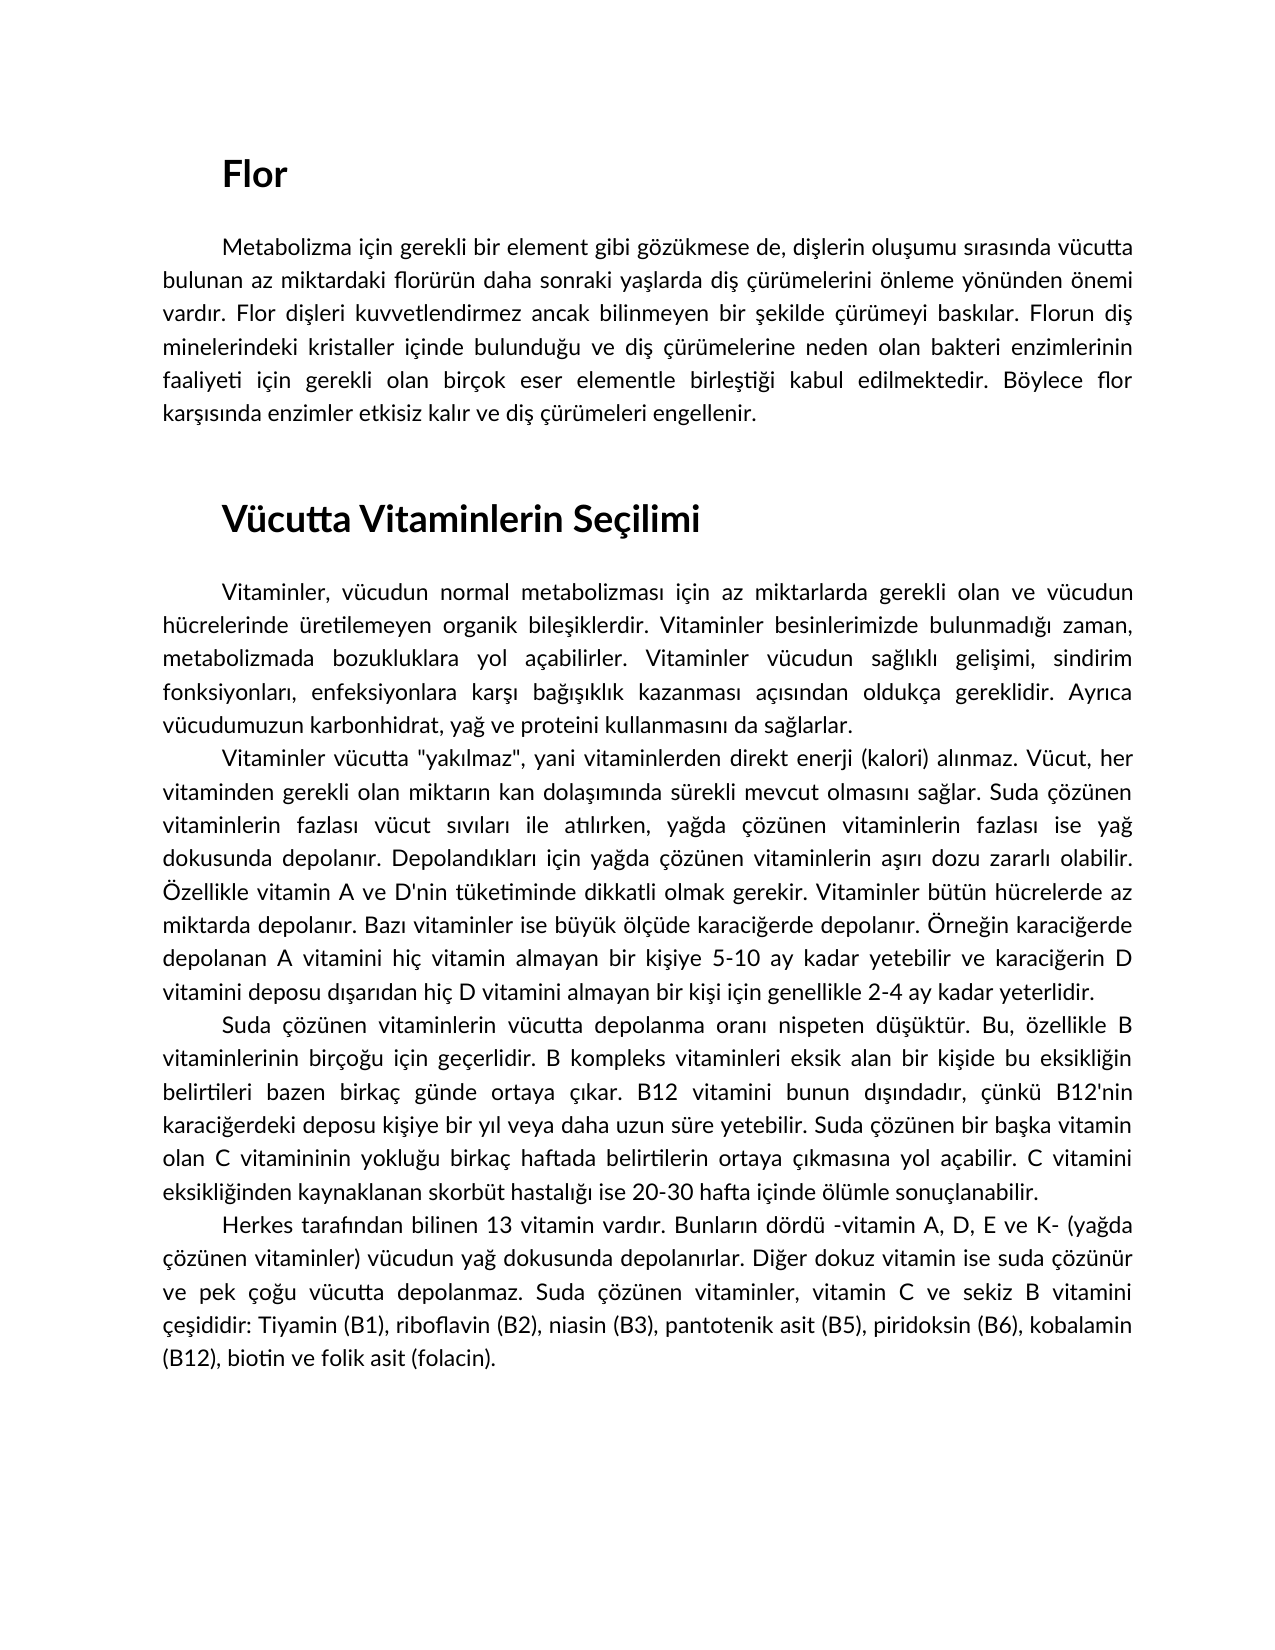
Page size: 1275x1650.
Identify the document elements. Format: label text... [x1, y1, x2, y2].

text Suda çözünen vitaminlerin vücutta depolanma oranı nispeten düşüktür. Bu, özellikle B vitaminlerinin birçoğu için geçerlidir. B kompleks vitaminleri eksik alan bir kişide bu eksikliğin belirtileri bazen birkaç günde ortaya çıkar. B12 vitamini bunun dışındadır, çünkü B12'nin karaciğerdeki deposu kişiye bir yıl veya daha uzun süre yetebilir. Suda çözünen bir başka vitamin olan C vitamininin yokluğu birkaç haftada belirtilerin ortaya çıkmasına yol açabilir. C vitamini eksikliğinden kaynaklanan skorbüt hastalığı ise 20-30 hafta içinde ölümle sonuçlanabilir. [162, 1007, 1134, 1207]
text Herkes tarafından bilinen 13 vitamin vardır. Bunların dördü -vitamin A, D, E ve K- (yağda çözünen vitaminler) vücudun yağ dokusunda depolanırlar. Diğer dokuz vitamin ise suda çözünür ve pek çoğu vücutta depolanmaz. Suda çözünen vitaminler, vitamin C ve sekiz B vitamini çeşididir: Tiyamin (B1), riboflavin (B2), niasin (B3), pantotenik asit (B5), piridoksin (B6), kobalamin (B12), biotin ve folik asit (folacin). [162, 1207, 1134, 1373]
text Vitaminler vücutta "yakılmaz", yani vitaminlerden direkt enerji (kalori) alınmaz. Vücut, her vitaminden gerekli olan miktarın kan dolaşımında sürekli mevcut olmasını sağlar. Suda çözünen vitaminlerin fazlası vücut sıvıları ile atılırken, yağda çözünen vitaminlerin fazlası ise yağ dokusunda depolanır. Depolandıkları için yağda çözünen vitaminlerin aşırı dozu zararlı olabilir. Özellikle vitamin A ve D'nin tüketiminde dikkatli olmak gerekir. Vitaminler bütün hücrelerde az miktarda depolanır. Bazı vitaminler ise büyük ölçüde karaciğerde depolanır. Örneğin karaciğerde depolanan A vitamini hiç vitamin almayan bir kişiye 5-10 ay kadar yetebilir ve karaciğerin D vitamini deposu dışarıdan hiç D vitamini almayan bir kişi için genellikle 2-4 ay kadar yeterlidir. [162, 740, 1134, 1007]
text Vitaminler, vücudun normal metabolizması için az miktarlarda gerekli olan ve vücudun hücrelerinde üretilemeyen organik bileşiklerdir. Vitaminler besinlerimizde bulunmadığı zaman, metabolizmada bozukluklara yol açabilirler. Vitaminler vücudun sağlıklı gelişimi, sindirim fonksiyonları, enfeksiyonlara karşı bağışıklık kazanması açısından oldukça gereklidir. Ayrıca vücudumuzun karbonhidrat, yağ ve proteini kullanmasını da sağlarlar. [162, 573, 1134, 740]
subtitle Vücutta Vitaminlerin Seçilimi [162, 495, 1134, 540]
text Metabolizma için gerekli bir element gibi gözükmese de, dişlerin oluşumu sırasında vücutta bulunan az miktardaki florürün daha sonraki yaşlarda diş çürümelerini önleme yönünden önemi vardır. Flor dişleri kuvvetlendirmez ancak bilinmeyen bir şekilde çürümeyi baskılar. Florun diş minelerindeki kristaller içinde bulunduğu ve diş çürümelerine neden olan bakteri enzimlerinin faaliyeti için gerekli olan birçok eser elementle birleştiği kabul edilmektedir. Böylece flor karşısında enzimler etkisiz kalır ve diş çürümeleri engellenir. [162, 228, 1134, 428]
subtitle Flor [162, 150, 1134, 195]
